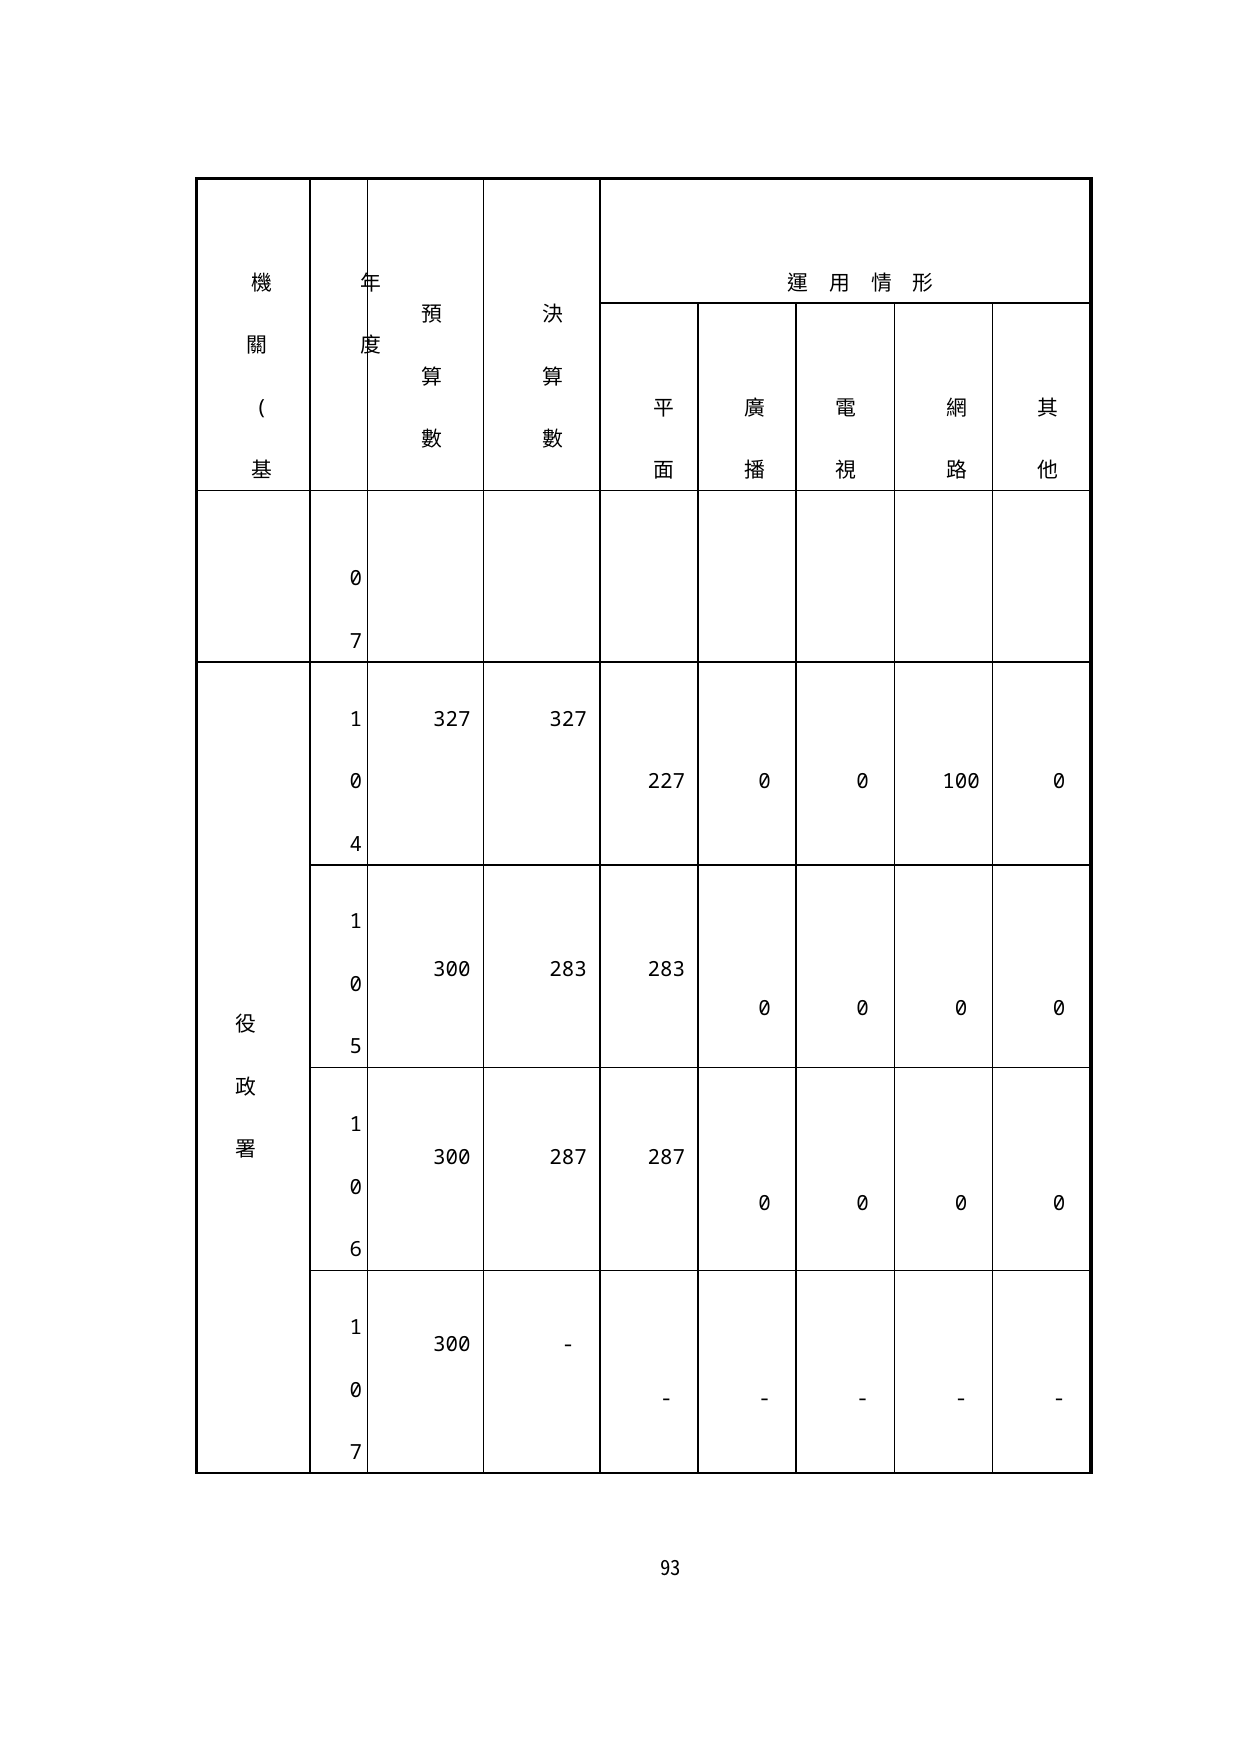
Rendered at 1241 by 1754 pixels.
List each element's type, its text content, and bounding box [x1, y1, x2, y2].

table_cell - [601, 1271, 697, 1472]
table_cell 227 [601, 663, 697, 864]
table_cell 287 [484, 1068, 599, 1269]
table_cell 300 [368, 1068, 483, 1269]
table_cell 327 [484, 663, 599, 864]
table_cell 07 [311, 491, 367, 661]
table_cell 300 [368, 866, 483, 1067]
table_cell 0 [699, 663, 795, 864]
table_cell - [797, 1271, 894, 1472]
table_cell 105 [311, 866, 367, 1067]
table_cell - [993, 1271, 1089, 1472]
table_cell 104 [311, 663, 367, 864]
table_cell 0 [993, 1068, 1089, 1269]
table_cell - [797, 491, 894, 661]
table_cell 0 [699, 1068, 795, 1269]
table_cell 0 [993, 866, 1089, 1067]
table_cell 106 [311, 1068, 367, 1269]
table_cell - [895, 1271, 992, 1472]
table_cell - [601, 491, 697, 661]
table_cell [198, 491, 309, 661]
table_cell 0 [895, 1068, 992, 1269]
table_cell - [895, 491, 992, 661]
table_cell - [484, 491, 599, 661]
table_cell 100 [895, 663, 992, 864]
table_header 機關(基金)名稱 [198, 180, 309, 490]
table_cell 0 [797, 663, 894, 864]
table_cell 283 [484, 866, 599, 1067]
table_cell 283 [601, 866, 697, 1067]
table_cell 287 [601, 1068, 697, 1269]
table_cell - [993, 491, 1089, 661]
table_header 預算數 [368, 180, 483, 490]
table_cell 電視 [797, 304, 894, 490]
table_cell 役政署 [198, 663, 309, 1472]
table_cell 327 [368, 663, 483, 864]
table_cell 0 [895, 866, 992, 1067]
table_cell 平面 [601, 304, 697, 490]
table_cell 0 [699, 866, 795, 1067]
table_cell 網路 [895, 304, 992, 490]
table_header 年度 [311, 180, 367, 490]
table_cell [368, 491, 483, 661]
table_cell 廣播 [699, 304, 795, 490]
table_cell 0 [797, 1068, 894, 1269]
table_cell 300 [368, 1271, 483, 1472]
table_header 運用情形 [601, 180, 1089, 302]
table_header 決算數 [484, 180, 599, 490]
table_cell - [699, 491, 795, 661]
table_cell - [484, 1271, 599, 1472]
table_cell 其他 [993, 304, 1089, 490]
table_cell - [699, 1271, 795, 1472]
table_cell 107 [311, 1271, 367, 1472]
table_cell 0 [993, 663, 1089, 864]
table_cell 0 [797, 866, 894, 1067]
